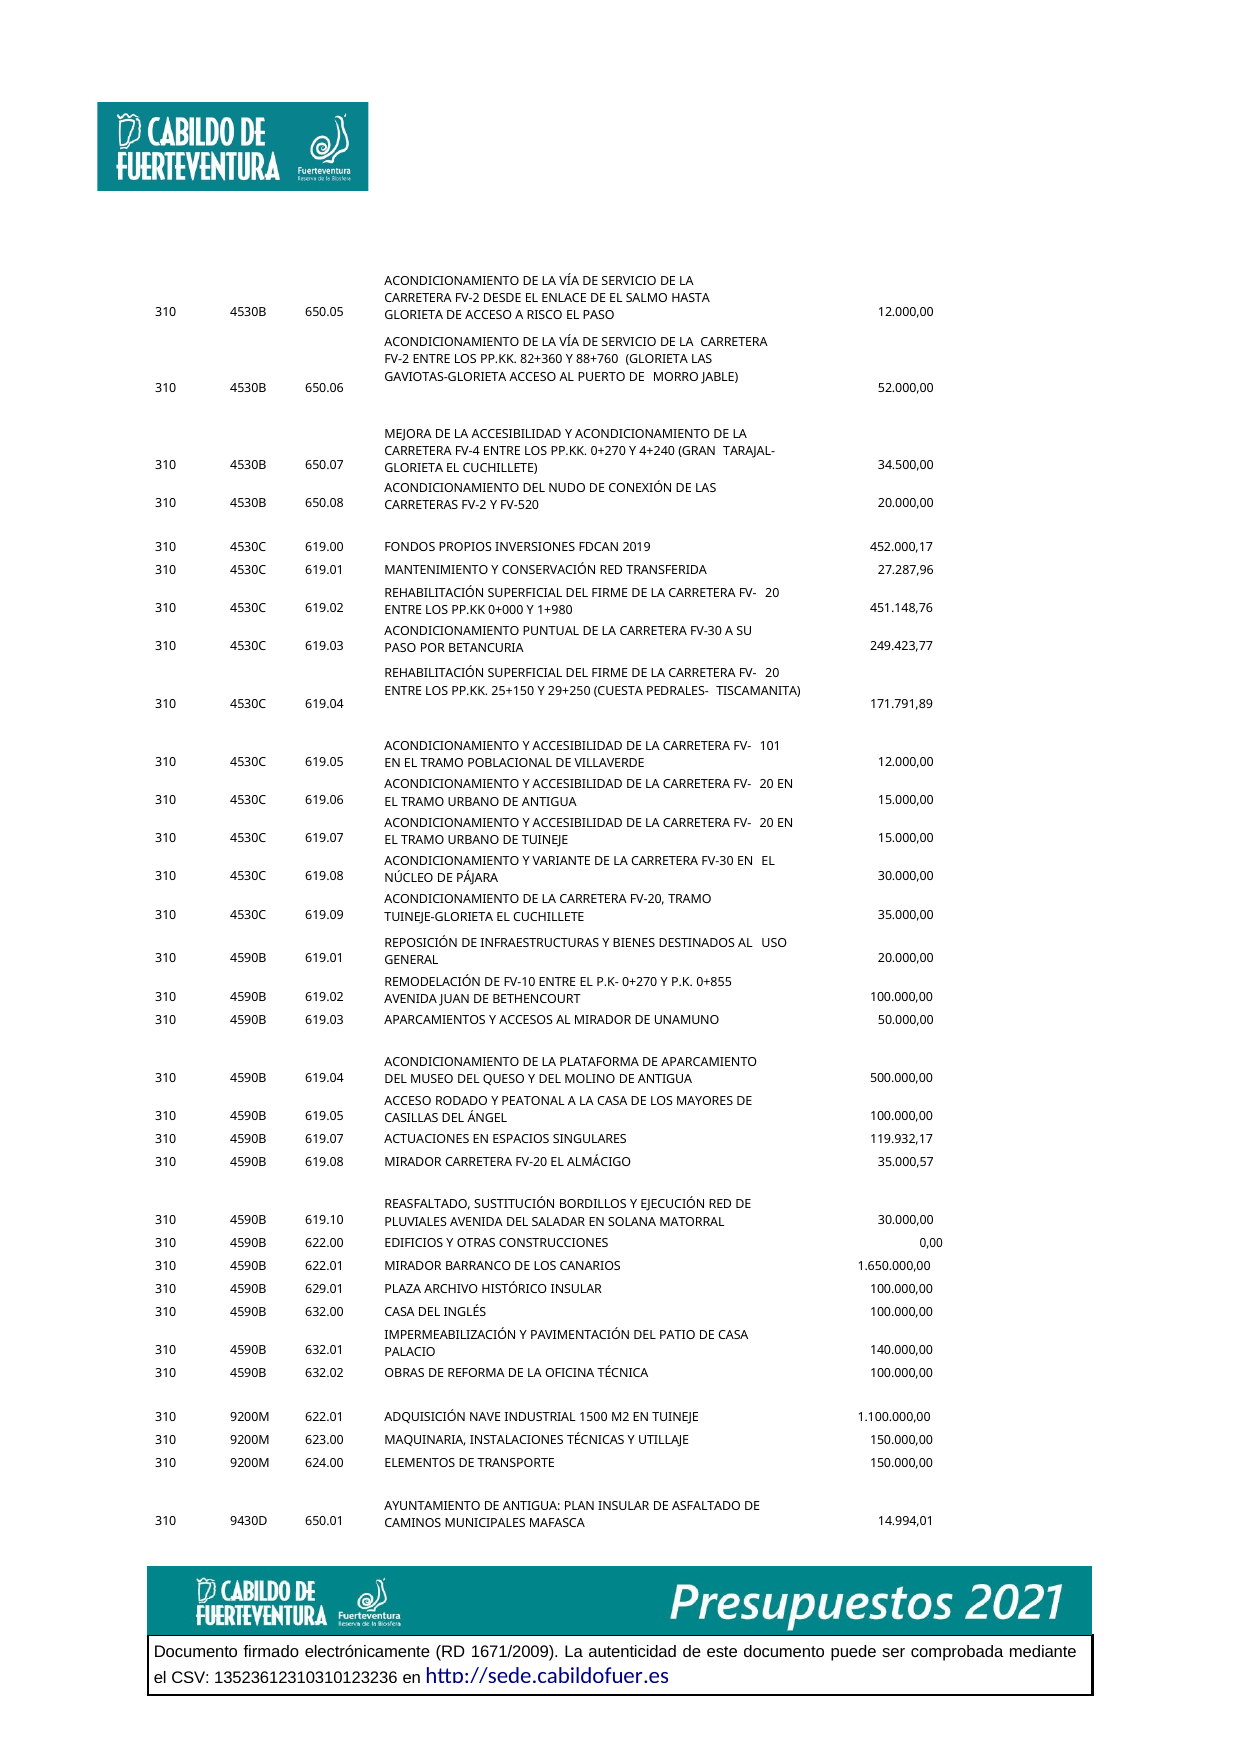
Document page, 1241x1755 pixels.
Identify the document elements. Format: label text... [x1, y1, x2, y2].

table_cell 310 [149, 411, 204, 476]
table_cell 15.000,00 [830, 773, 948, 811]
table_cell 624.00 [289, 1452, 367, 1484]
table_cell 50.000,00 [830, 1008, 948, 1041]
table_cell MIRADOR BARRANCO DE LOS CANARIOS [367, 1254, 830, 1277]
table_cell FONDOS PROPIOS INVERSIONES FDCAN 2019 [367, 524, 830, 558]
table_cell 4590B [204, 1231, 289, 1254]
table_cell PLAZA ARCHIVO HISTÓRICO INSULAR [367, 1277, 830, 1300]
table_cell 4530C [204, 581, 289, 619]
table_cell 4590B [204, 970, 289, 1008]
table_cell 20.000,00 [830, 929, 948, 970]
table_cell 9200M [204, 1395, 289, 1428]
table_cell 310 [149, 1254, 204, 1277]
table_cell 4590B [204, 1041, 289, 1089]
table_header 650.05 [289, 264, 367, 327]
table_cell 650.08 [289, 476, 367, 524]
table_cell 34.500,00 [830, 411, 948, 476]
table_cell MIRADOR CARRETERA FV-20 EL ALMÁCIGO [367, 1150, 830, 1183]
table_cell 619.08 [289, 849, 367, 888]
table_cell 100.000,00 [830, 1362, 948, 1395]
table_cell 310 [149, 524, 204, 558]
table_cell 619.03 [289, 1008, 367, 1041]
table_cell 310 [149, 1362, 204, 1395]
table_cell 310 [149, 1300, 204, 1323]
table_cell ACONDICIONAMIENTO Y VARIANTE DE LA CARRETERA FV-30 EN EL NÚCLEO DE PÁJARA [367, 849, 830, 888]
table_cell 310 [149, 558, 204, 581]
table_cell 650.01 [289, 1484, 367, 1532]
table_cell 4530C [204, 524, 289, 558]
table_cell 619.03 [289, 619, 367, 659]
table_cell 310 [149, 970, 204, 1008]
table_cell 619.09 [289, 888, 367, 929]
table_cell 171.791,89 [830, 660, 948, 725]
table_cell REHABILITACIÓN SUPERFICIAL DEL FIRME DE LA CARRETERA FV- 20 ENTRE LOS PP.KK. 25+150 Y 29+250 (CUESTA PEDRALES- TISCAMANITA) [367, 660, 830, 725]
table_cell ACCESO RODADO Y PEATONAL A LA CASA DE LOS MAYORES DE CASILLAS DEL ÁNGEL [367, 1089, 830, 1127]
table_cell 4590B [204, 1008, 289, 1041]
table_cell 310 [149, 1008, 204, 1041]
table_cell 310 [149, 1395, 204, 1428]
table_cell ELEMENTOS DE TRANSPORTE [367, 1452, 830, 1484]
table_cell 619.05 [289, 1089, 367, 1127]
table_cell 4530C [204, 725, 289, 773]
table_cell 4590B [204, 1089, 289, 1127]
table_cell 1.650.000,00 [830, 1254, 948, 1277]
table_cell REPOSICIÓN DE INFRAESTRUCTURAS Y BIENES DESTINADOS AL USO GENERAL [367, 929, 830, 970]
table_cell 650.07 [289, 411, 367, 476]
table_cell 4530B [204, 327, 289, 411]
table_cell 310 [149, 581, 204, 619]
table_cell 310 [149, 1127, 204, 1150]
table_cell 619.01 [289, 929, 367, 970]
table_cell 310 [149, 811, 204, 849]
table_cell REHABILITACIÓN SUPERFICIAL DEL FIRME DE LA CARRETERA FV- 20 ENTRE LOS PP.KK 0+000 Y 1+980 [367, 581, 830, 619]
table_cell 4590B [204, 1254, 289, 1277]
table_cell 310 [149, 929, 204, 970]
table_cell 619.00 [289, 524, 367, 558]
table_cell 622.01 [289, 1254, 367, 1277]
table_cell 9430D [204, 1484, 289, 1532]
table_cell 310 [149, 327, 204, 411]
table_cell 9200M [204, 1429, 289, 1452]
table_cell ACONDICIONAMIENTO Y ACCESIBILIDAD DE LA CARRETERA FV- 20 EN EL TRAMO URBANO DE ANTIGUA [367, 773, 830, 811]
table_cell 4590B [204, 1300, 289, 1323]
table_cell 310 [149, 773, 204, 811]
table_cell EDIFICIOS Y OTRAS CONSTRUCCIONES [367, 1231, 830, 1254]
table_cell 619.01 [289, 558, 367, 581]
table_cell ACONDICIONAMIENTO Y ACCESIBILIDAD DE LA CARRETERA FV- 101 EN EL TRAMO POBLACIONAL DE VILLAVERDE [367, 725, 830, 773]
table_cell 622.00 [289, 1231, 367, 1254]
table_cell 15.000,00 [830, 811, 948, 849]
table_cell 310 [149, 1484, 204, 1532]
table_cell 35.000,00 [830, 888, 948, 929]
table_cell 4530C [204, 660, 289, 725]
table_cell 632.01 [289, 1323, 367, 1362]
table_cell 619.05 [289, 725, 367, 773]
table_cell 4530C [204, 558, 289, 581]
table_cell 100.000,00 [830, 1089, 948, 1127]
table_cell 310 [149, 1183, 204, 1231]
table_cell 4590B [204, 1150, 289, 1183]
table_cell 632.02 [289, 1362, 367, 1395]
table_cell 52.000,00 [830, 327, 948, 411]
table_cell 310 [149, 1089, 204, 1127]
table_cell 619.02 [289, 970, 367, 1008]
table_cell 14.994,01 [830, 1484, 948, 1532]
table_cell 4590B [204, 1127, 289, 1150]
table_cell 500.000,00 [830, 1041, 948, 1089]
table_cell 30.000,00 [830, 1183, 948, 1231]
table_cell ACONDICIONAMIENTO DEL NUDO DE CONEXIÓN DE LAS CARRETERAS FV-2 Y FV-520 [367, 476, 830, 524]
table_header 310 [149, 264, 204, 327]
table_cell 632.00 [289, 1300, 367, 1323]
table_cell 650.06 [289, 327, 367, 411]
table_cell 140.000,00 [830, 1323, 948, 1362]
table_cell 30.000,00 [830, 849, 948, 888]
table_cell 310 [149, 1150, 204, 1183]
table_cell 4590B [204, 1362, 289, 1395]
table_cell 4530C [204, 811, 289, 849]
table_cell 619.04 [289, 1041, 367, 1089]
table_cell 451.148,76 [830, 581, 948, 619]
table_cell 619.10 [289, 1183, 367, 1231]
table_cell 452.000,17 [830, 524, 948, 558]
table_cell 119.932,17 [830, 1127, 948, 1150]
table_cell 4530C [204, 773, 289, 811]
table_cell 150.000,00 [830, 1452, 948, 1484]
table_cell 310 [149, 1231, 204, 1254]
table_cell 623.00 [289, 1429, 367, 1452]
table_cell APARCAMIENTOS Y ACCESOS AL MIRADOR DE UNAMUNO [367, 1008, 830, 1041]
table_cell 629.01 [289, 1277, 367, 1300]
table_cell MEJORA DE LA ACCESIBILIDAD Y ACONDICIONAMIENTO DE LA CARRETERA FV-4 ENTRE LOS PP.KK. 0+270 Y 4+240 (GRAN TARAJAL-GLORIETA EL CUCHILLETE) [367, 411, 830, 476]
table_cell ACONDICIONAMIENTO Y ACCESIBILIDAD DE LA CARRETERA FV- 20 EN EL TRAMO URBANO DE TUINEJE [367, 811, 830, 849]
table_cell ACONDICIONAMIENTO DE LA PLATAFORMA DE APARCAMIENTO DEL MUSEO DEL QUESO Y DEL MOLINO DE ANTIGUA [367, 1041, 830, 1089]
table_cell 619.02 [289, 581, 367, 619]
table_header ACONDICIONAMIENTO DE LA VÍA DE SERVICIO DE LA CARRETERA FV-2 DESDE EL ENLACE DE EL SALMO HASTA GLORIETA DE ACCESO A RISCO EL PASO [367, 264, 830, 327]
table_cell 4590B [204, 1277, 289, 1300]
table_cell 310 [149, 1452, 204, 1484]
table_cell ACTUACIONES EN ESPACIOS SINGULARES [367, 1127, 830, 1150]
table_cell REMODELACIÓN DE FV-10 ENTRE EL P.K- 0+270 Y P.K. 0+855 AVENIDA JUAN DE BETHENCOURT [367, 970, 830, 1008]
table_cell 619.07 [289, 811, 367, 849]
table_cell CASA DEL INGLÉS [367, 1300, 830, 1323]
table_cell 4530B [204, 476, 289, 524]
table_cell 100.000,00 [830, 970, 948, 1008]
table_cell 310 [149, 1323, 204, 1362]
table_cell OBRAS DE REFORMA DE LA OFICINA TÉCNICA [367, 1362, 830, 1395]
table_cell 310 [149, 619, 204, 659]
table_cell AYUNTAMIENTO DE ANTIGUA: PLAN INSULAR DE ASFALTADO DE CAMINOS MUNICIPALES MAFASCA [367, 1484, 830, 1532]
table_cell 619.07 [289, 1127, 367, 1150]
table_header 4530B [204, 264, 289, 327]
table_cell 12.000,00 [830, 725, 948, 773]
table_header 12.000,00 [830, 264, 948, 327]
table_cell 9200M [204, 1452, 289, 1484]
table_cell 4590B [204, 929, 289, 970]
table_cell ACONDICIONAMIENTO DE LA CARRETERA FV-20, TRAMO TUINEJE-GLORIETA EL CUCHILLETE [367, 888, 830, 929]
table_cell 4530C [204, 849, 289, 888]
table_cell 619.06 [289, 773, 367, 811]
table_cell 4530C [204, 619, 289, 659]
table_cell 249.423,77 [830, 619, 948, 659]
table_cell 310 [149, 1429, 204, 1452]
table_cell IMPERMEABILIZACIÓN Y PAVIMENTACIÓN DEL PATIO DE CASA PALACIO [367, 1323, 830, 1362]
table_cell 100.000,00 [830, 1277, 948, 1300]
table_cell ACONDICIONAMIENTO DE LA VÍA DE SERVICIO DE LA CARRETERA FV-2 ENTRE LOS PP.KK. 82+360 Y 88+760 (GLORIETA LAS GAVIOTAS-GLORIETA ACCESO AL PUERTO DE MORRO JABLE) [367, 327, 830, 411]
table_cell 150.000,00 [830, 1429, 948, 1452]
table_cell 1.100.000,00 [830, 1395, 948, 1428]
table_cell MANTENIMIENTO Y CONSERVACIÓN RED TRANSFERIDA [367, 558, 830, 581]
table_cell 4530B [204, 411, 289, 476]
table_cell 310 [149, 1041, 204, 1089]
table_cell 310 [149, 725, 204, 773]
table_cell REASFALTADO, SUSTITUCIÓN BORDILLOS Y EJECUCIÓN RED DE PLUVIALES AVENIDA DEL SALADAR EN SOLANA MATORRAL [367, 1183, 830, 1231]
table_cell 4590B [204, 1183, 289, 1231]
table_cell 619.08 [289, 1150, 367, 1183]
table_cell 35.000,57 [830, 1150, 948, 1183]
table_cell ACONDICIONAMIENTO PUNTUAL DE LA CARRETERA FV-30 A SU PASO POR BETANCURIA [367, 619, 830, 659]
table_cell 310 [149, 888, 204, 929]
table_cell 619.04 [289, 660, 367, 725]
table_cell 310 [149, 660, 204, 725]
table_cell 310 [149, 1277, 204, 1300]
table_cell 20.000,00 [830, 476, 948, 524]
table_cell 100.000,00 [830, 1300, 948, 1323]
table_cell MAQUINARIA, INSTALACIONES TÉCNICAS Y UTILLAJE [367, 1429, 830, 1452]
table_cell 310 [149, 849, 204, 888]
table_cell 4590B [204, 1323, 289, 1362]
table_cell 622.01 [289, 1395, 367, 1428]
table_cell 0,00 [830, 1231, 948, 1254]
table_cell 310 [149, 476, 204, 524]
table_cell 4530C [204, 888, 289, 929]
table_cell ADQUISICIÓN NAVE INDUSTRIAL 1500 M2 EN TUINEJE [367, 1395, 830, 1428]
table_cell 27.287,96 [830, 558, 948, 581]
